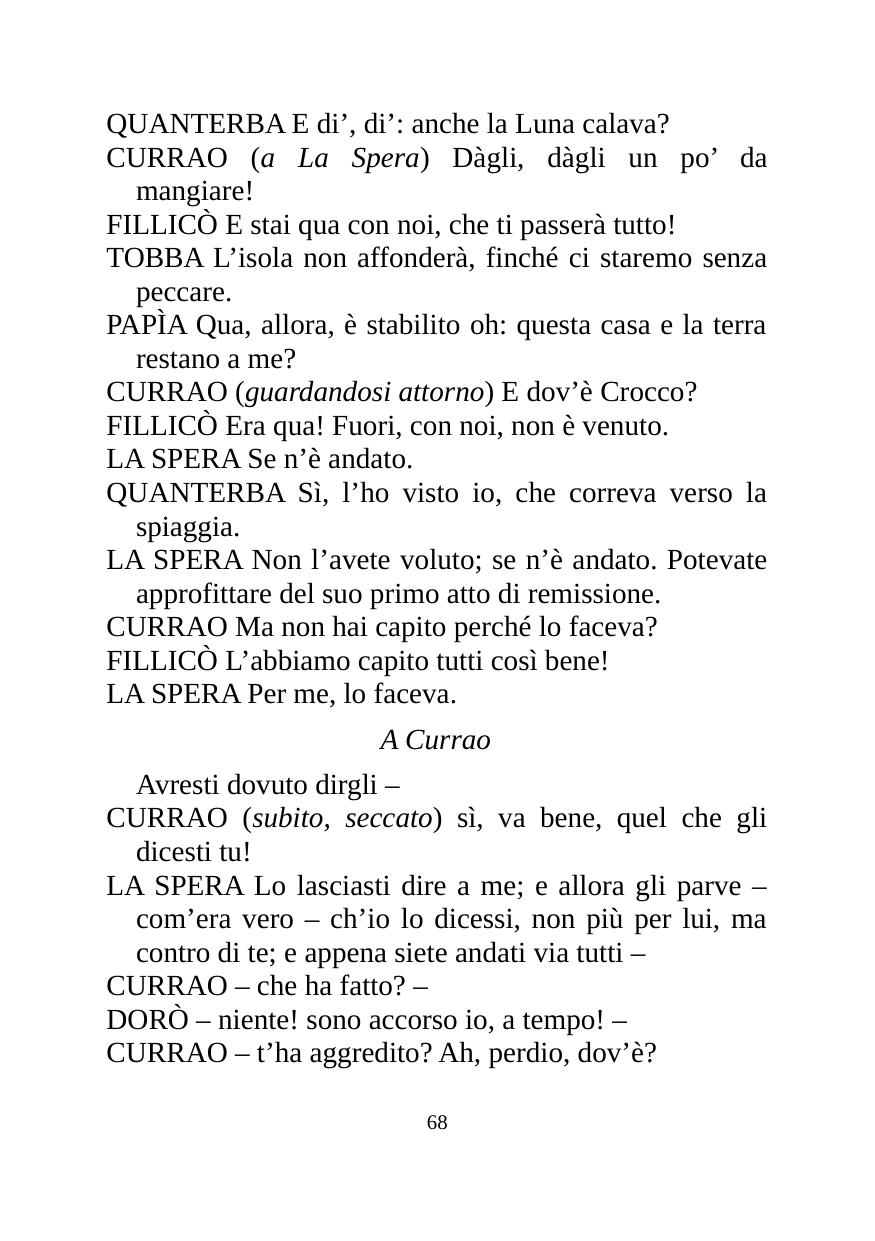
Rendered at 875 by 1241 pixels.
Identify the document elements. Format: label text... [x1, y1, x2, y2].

text FILLICÒ L’abbiamo capito tutti così bene! [106, 643, 768, 676]
text CURRAO – che ha fatto? – [106, 968, 768, 1002]
text CURRAO (guardandosi attorno) E dov’è Crocco? [106, 374, 768, 408]
text CURRAO (subito, seccato) sì, va bene, quel che gli dicesti tu! [106, 801, 768, 868]
text A Currao [106, 722, 768, 755]
text PAPÌA Qua, allora, è stabilito oh: questa casa e la terra restano a me? [106, 307, 768, 374]
text CURRAO Ma non hai capito perché lo faceva? [106, 609, 768, 643]
text LA SPERA Se n’è andato. [106, 442, 768, 475]
text QUANTERBA Sì, l’ho visto io, che correva verso la spiaggia. [106, 475, 768, 542]
text CURRAO (a La Spera) Dàgli, dàgli un po’ da mangiare! [106, 140, 768, 207]
text QUANTERBA E di’, di’: anche la Luna calava? [106, 106, 768, 140]
text FILLICÒ E stai qua con noi, che ti passerà tutto! [106, 207, 768, 240]
text LA SPERA Per me, lo faceva. [106, 676, 768, 710]
text LA SPERA Non l’avete voluto; se n’è andato. Potevate approfittare del suo primo atto di remissione. [106, 542, 768, 609]
text DORÒ – niente! sono accorso io, a tempo! – [106, 1002, 768, 1035]
text TOBBA L’isola non affonderà, finché ci staremo senza peccare. [106, 240, 768, 307]
text CURRAO – t’ha aggredito? Ah, perdio, dov’è? [106, 1035, 768, 1069]
text FILLICÒ Era qua! Fuori, con noi, non è venuto. [106, 408, 768, 442]
text LA SPERA Lo lasciasti dire a me; e allora gli parve – com’era vero – ch’io lo dicessi, non più per lui, ma contro di te; e appena siete andati via tutti – [106, 868, 768, 968]
text Avresti dovuto dirgli – [136, 767, 768, 801]
